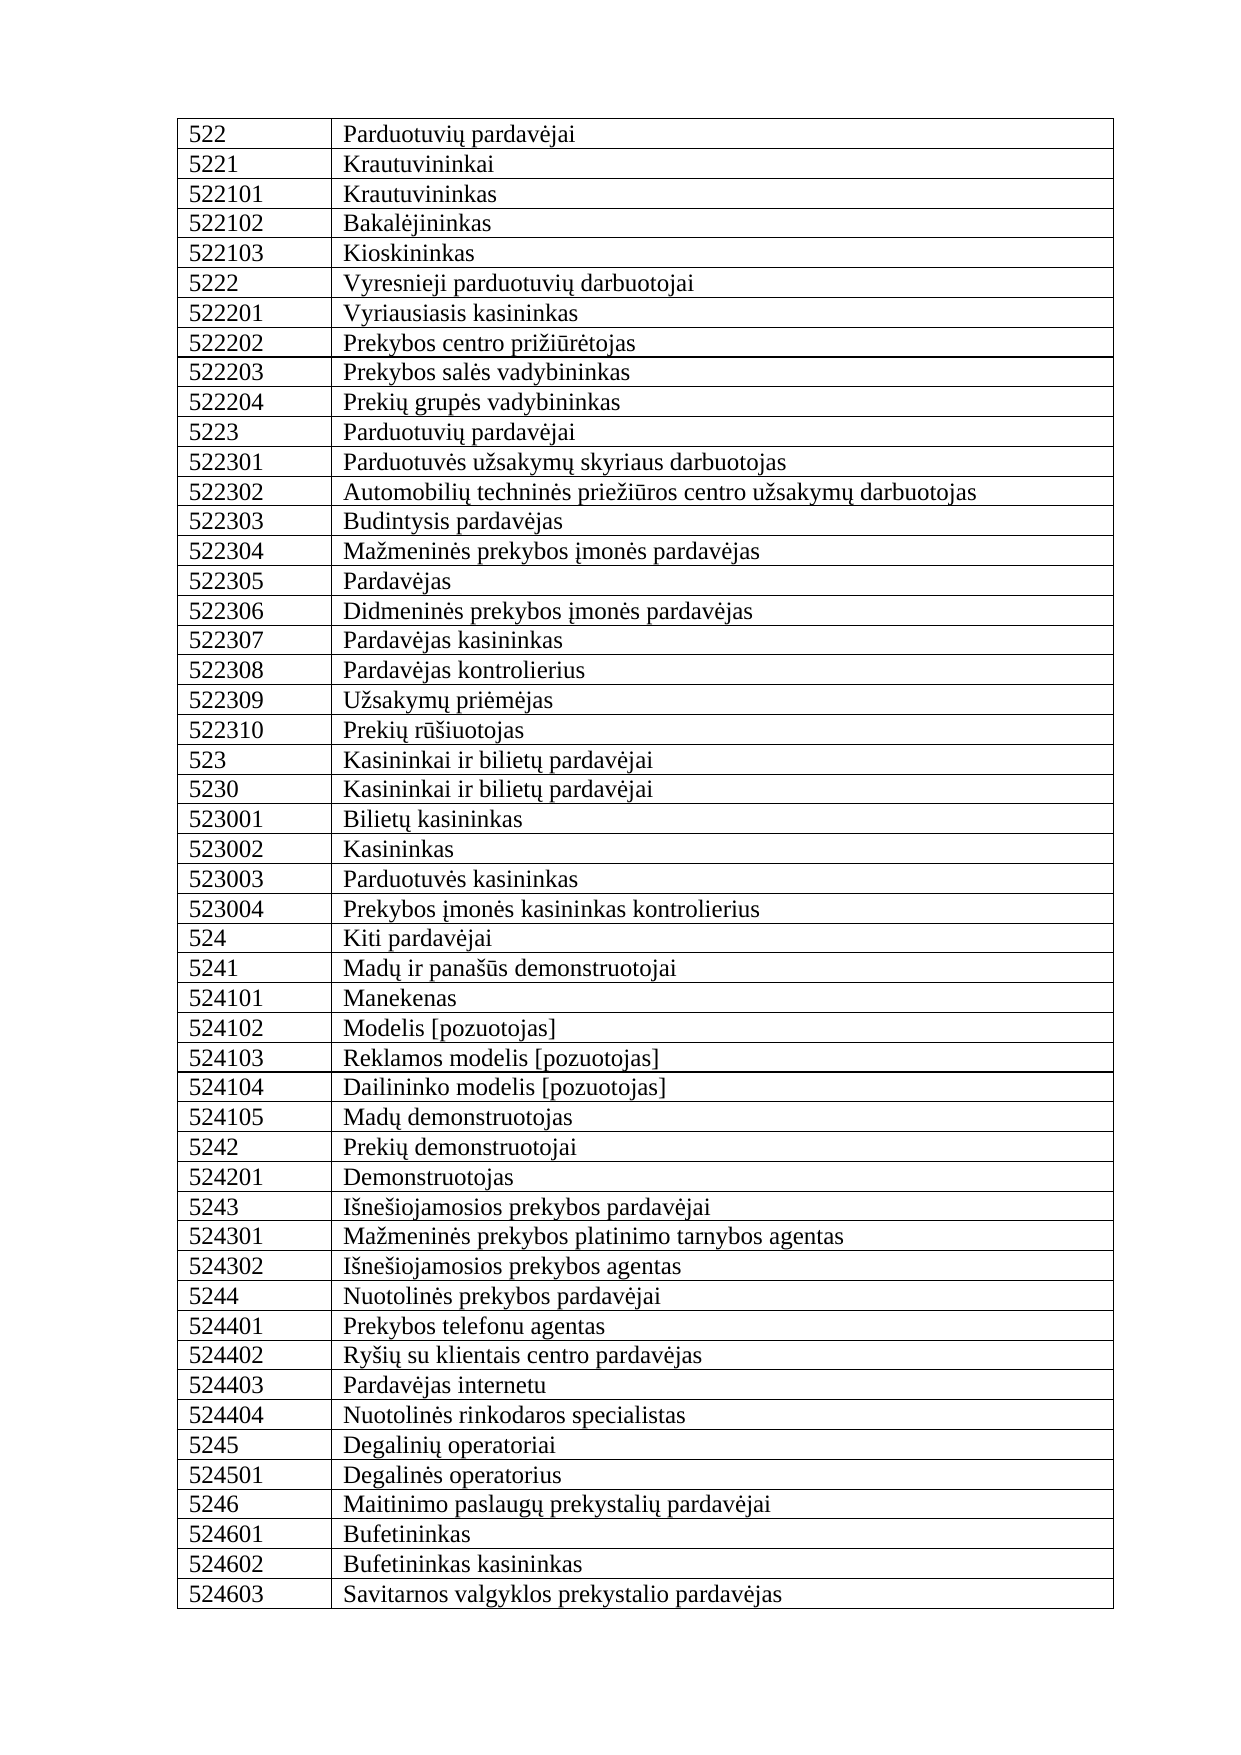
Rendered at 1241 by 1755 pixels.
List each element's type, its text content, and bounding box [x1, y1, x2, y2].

table_cell [1114, 893, 1119, 922]
table_cell 5245 [178, 1430, 331, 1459]
table_cell Mažmeninės prekybos platinimo tarnybos agentas [332, 1221, 1113, 1250]
table_cell [1114, 1042, 1119, 1071]
table_cell 522306 [178, 596, 331, 624]
table_cell 524101 [178, 983, 331, 1012]
table_cell [1114, 863, 1119, 893]
table_cell Kasininkai ir bilietų pardavėjai [332, 775, 1113, 803]
table_cell [1114, 1131, 1119, 1161]
table_cell Dailininko modelis [pozuotojas] [332, 1073, 1113, 1101]
table_cell 522310 [178, 715, 331, 744]
table_cell 524 [178, 924, 331, 952]
table_cell 524401 [178, 1311, 331, 1339]
table_cell Automobilių techninės priežiūros centro užsakymų darbuotojas [332, 477, 1113, 505]
table_cell Ryšių su klientais centro pardavėjas [332, 1341, 1113, 1369]
table_cell Degalinės operatorius [332, 1460, 1113, 1488]
table_cell [1114, 565, 1119, 595]
table_cell Prekybos telefonu agentas [332, 1311, 1113, 1339]
table_cell Parduotuvių pardavėjai [332, 119, 1113, 148]
table_cell Kiti pardavėjai [332, 924, 1113, 952]
table_cell [1114, 535, 1119, 565]
table_cell Prekių rūšiuotojas [332, 715, 1113, 744]
table_cell 522 [178, 119, 331, 148]
table_cell 524104 [178, 1073, 331, 1101]
table_cell [1114, 356, 1119, 386]
table_cell [1114, 1578, 1119, 1608]
table_cell Nuotolinės rinkodaros specialistas [332, 1400, 1113, 1429]
table_cell [1114, 744, 1119, 773]
table_cell [1114, 237, 1119, 267]
table_cell [1114, 1399, 1119, 1429]
table_cell 523002 [178, 834, 331, 863]
table_cell 5242 [178, 1132, 331, 1161]
table_cell Bilietų kasininkas [332, 804, 1113, 833]
table_cell [1114, 1310, 1119, 1339]
table_cell Išnešiojamosios prekybos agentas [332, 1251, 1113, 1280]
table_cell Budintysis pardavėjas [332, 506, 1113, 535]
table_cell Manekenas [332, 983, 1113, 1012]
table_cell Modelis [pozuotojas] [332, 1013, 1113, 1042]
table_cell [1114, 1340, 1119, 1369]
table_cell 5246 [178, 1490, 331, 1518]
table_cell 522204 [178, 387, 331, 416]
table_cell [1114, 1369, 1119, 1399]
table_cell [1114, 1459, 1119, 1488]
table_cell 5243 [178, 1192, 331, 1220]
table_cell 522308 [178, 655, 331, 684]
table_cell [1114, 1489, 1119, 1518]
table_cell 523 [178, 745, 331, 773]
table_cell Savitarnos valgyklos prekystalio pardavėjas [332, 1579, 1113, 1608]
table_cell [1114, 982, 1119, 1012]
table_cell 522201 [178, 298, 331, 327]
table_cell Bufetininkas kasininkas [332, 1549, 1113, 1578]
table_cell 5241 [178, 953, 331, 982]
table_cell [1114, 1548, 1119, 1578]
table_cell Parduotuvės užsakymų skyriaus darbuotojas [332, 447, 1113, 476]
table_cell [1114, 803, 1119, 833]
table_cell Madų demonstruotojas [332, 1102, 1113, 1131]
table_cell 522305 [178, 566, 331, 595]
table_cell 522203 [178, 358, 331, 386]
table_cell 5221 [178, 149, 331, 178]
table_cell [1114, 1220, 1119, 1250]
table_cell Užsakymų priėmėjas [332, 685, 1113, 714]
table_cell 524201 [178, 1162, 331, 1191]
table_cell Pardavėjas kasininkas [332, 626, 1113, 654]
table_cell 524302 [178, 1251, 331, 1280]
table_cell 5244 [178, 1281, 331, 1310]
table_cell Prekių demonstruotojai [332, 1132, 1113, 1161]
table_cell [1114, 1012, 1119, 1042]
table_cell [1114, 714, 1119, 744]
table_cell [1114, 118, 1119, 148]
table_cell 524105 [178, 1102, 331, 1131]
table_cell 523001 [178, 804, 331, 833]
table_cell [1114, 178, 1119, 207]
table_cell [1114, 833, 1119, 863]
table_cell 524404 [178, 1400, 331, 1429]
table_cell 522102 [178, 209, 331, 237]
table_cell 524501 [178, 1460, 331, 1488]
table_cell Demonstruotojas [332, 1162, 1113, 1191]
table_cell 523004 [178, 894, 331, 922]
table_cell 524103 [178, 1043, 331, 1071]
table_cell Parduotuvės kasininkas [332, 864, 1113, 893]
table_cell [1114, 297, 1119, 327]
table_cell Pardavėjas [332, 566, 1113, 595]
table_cell 522101 [178, 179, 331, 207]
table_cell [1114, 148, 1119, 178]
table_cell 522302 [178, 477, 331, 505]
table_cell 522309 [178, 685, 331, 714]
table_cell Vyresnieji parduotuvių darbuotojai [332, 268, 1113, 297]
table_cell [1114, 654, 1119, 684]
table_cell Mažmeninės prekybos įmonės pardavėjas [332, 536, 1113, 565]
table_cell Kioskininkas [332, 238, 1113, 267]
table_cell Degalinių operatoriai [332, 1430, 1113, 1459]
table_cell [1114, 1429, 1119, 1459]
table_cell Reklamos modelis [pozuotojas] [332, 1043, 1113, 1071]
table_cell Vyriausiasis kasininkas [332, 298, 1113, 327]
table_cell Kasininkas [332, 834, 1113, 863]
table_cell 524402 [178, 1341, 331, 1369]
table_cell Parduotuvių pardavėjai [332, 417, 1113, 446]
table_cell 524601 [178, 1519, 331, 1548]
table_cell Pardavėjas internetu [332, 1370, 1113, 1399]
table_cell 5230 [178, 775, 331, 803]
table_cell Krautuvininkai [332, 149, 1113, 178]
table_cell [1114, 1101, 1119, 1131]
table_cell [1114, 952, 1119, 982]
table_cell 522301 [178, 447, 331, 476]
table_cell [1114, 595, 1119, 624]
table_cell 522307 [178, 626, 331, 654]
table_cell 5222 [178, 268, 331, 297]
table_cell [1114, 1071, 1119, 1101]
table_cell [1114, 505, 1119, 535]
table_cell [1114, 684, 1119, 714]
table_cell [1114, 446, 1119, 476]
table_cell Bufetininkas [332, 1519, 1113, 1548]
table_cell Maitinimo paslaugų prekystalių pardavėjai [332, 1490, 1113, 1518]
table_cell Pardavėjas kontrolierius [332, 655, 1113, 684]
table_cell [1114, 1250, 1119, 1280]
table_cell Madų ir panašūs demonstruotojai [332, 953, 1113, 982]
table_cell 524603 [178, 1579, 331, 1608]
table_cell [1114, 1161, 1119, 1191]
table_cell [1114, 625, 1119, 654]
table_cell [1114, 416, 1119, 446]
table_cell [1114, 327, 1119, 356]
table_cell Kasininkai ir bilietų pardavėjai [332, 745, 1113, 773]
table_cell 524102 [178, 1013, 331, 1042]
table_cell Prekybos centro prižiūrėtojas [332, 328, 1113, 356]
table_cell [1114, 476, 1119, 505]
table_cell 522304 [178, 536, 331, 565]
table_cell [1114, 1280, 1119, 1310]
table_cell 523003 [178, 864, 331, 893]
table_cell 5223 [178, 417, 331, 446]
table_cell Bakalėjininkas [332, 209, 1113, 237]
table_cell 524602 [178, 1549, 331, 1578]
table_cell Išnešiojamosios prekybos pardavėjai [332, 1192, 1113, 1220]
table_cell Prekybos įmonės kasininkas kontrolierius [332, 894, 1113, 922]
table_cell Nuotolinės prekybos pardavėjai [332, 1281, 1113, 1310]
table_cell 524301 [178, 1221, 331, 1250]
table_cell Prekybos salės vadybininkas [332, 358, 1113, 386]
table_cell Prekių grupės vadybininkas [332, 387, 1113, 416]
table_cell 522202 [178, 328, 331, 356]
table_cell 522303 [178, 506, 331, 535]
table_cell [1114, 1518, 1119, 1548]
table_cell 522103 [178, 238, 331, 267]
table_cell [1114, 208, 1119, 237]
table_cell 524403 [178, 1370, 331, 1399]
table_cell [1114, 1191, 1119, 1220]
table_cell [1114, 267, 1119, 297]
table_cell [1114, 774, 1119, 803]
table_cell Didmeninės prekybos įmonės pardavėjas [332, 596, 1113, 624]
table_cell Krautuvininkas [332, 179, 1113, 207]
table_cell [1114, 923, 1119, 952]
table_cell [1114, 386, 1119, 416]
